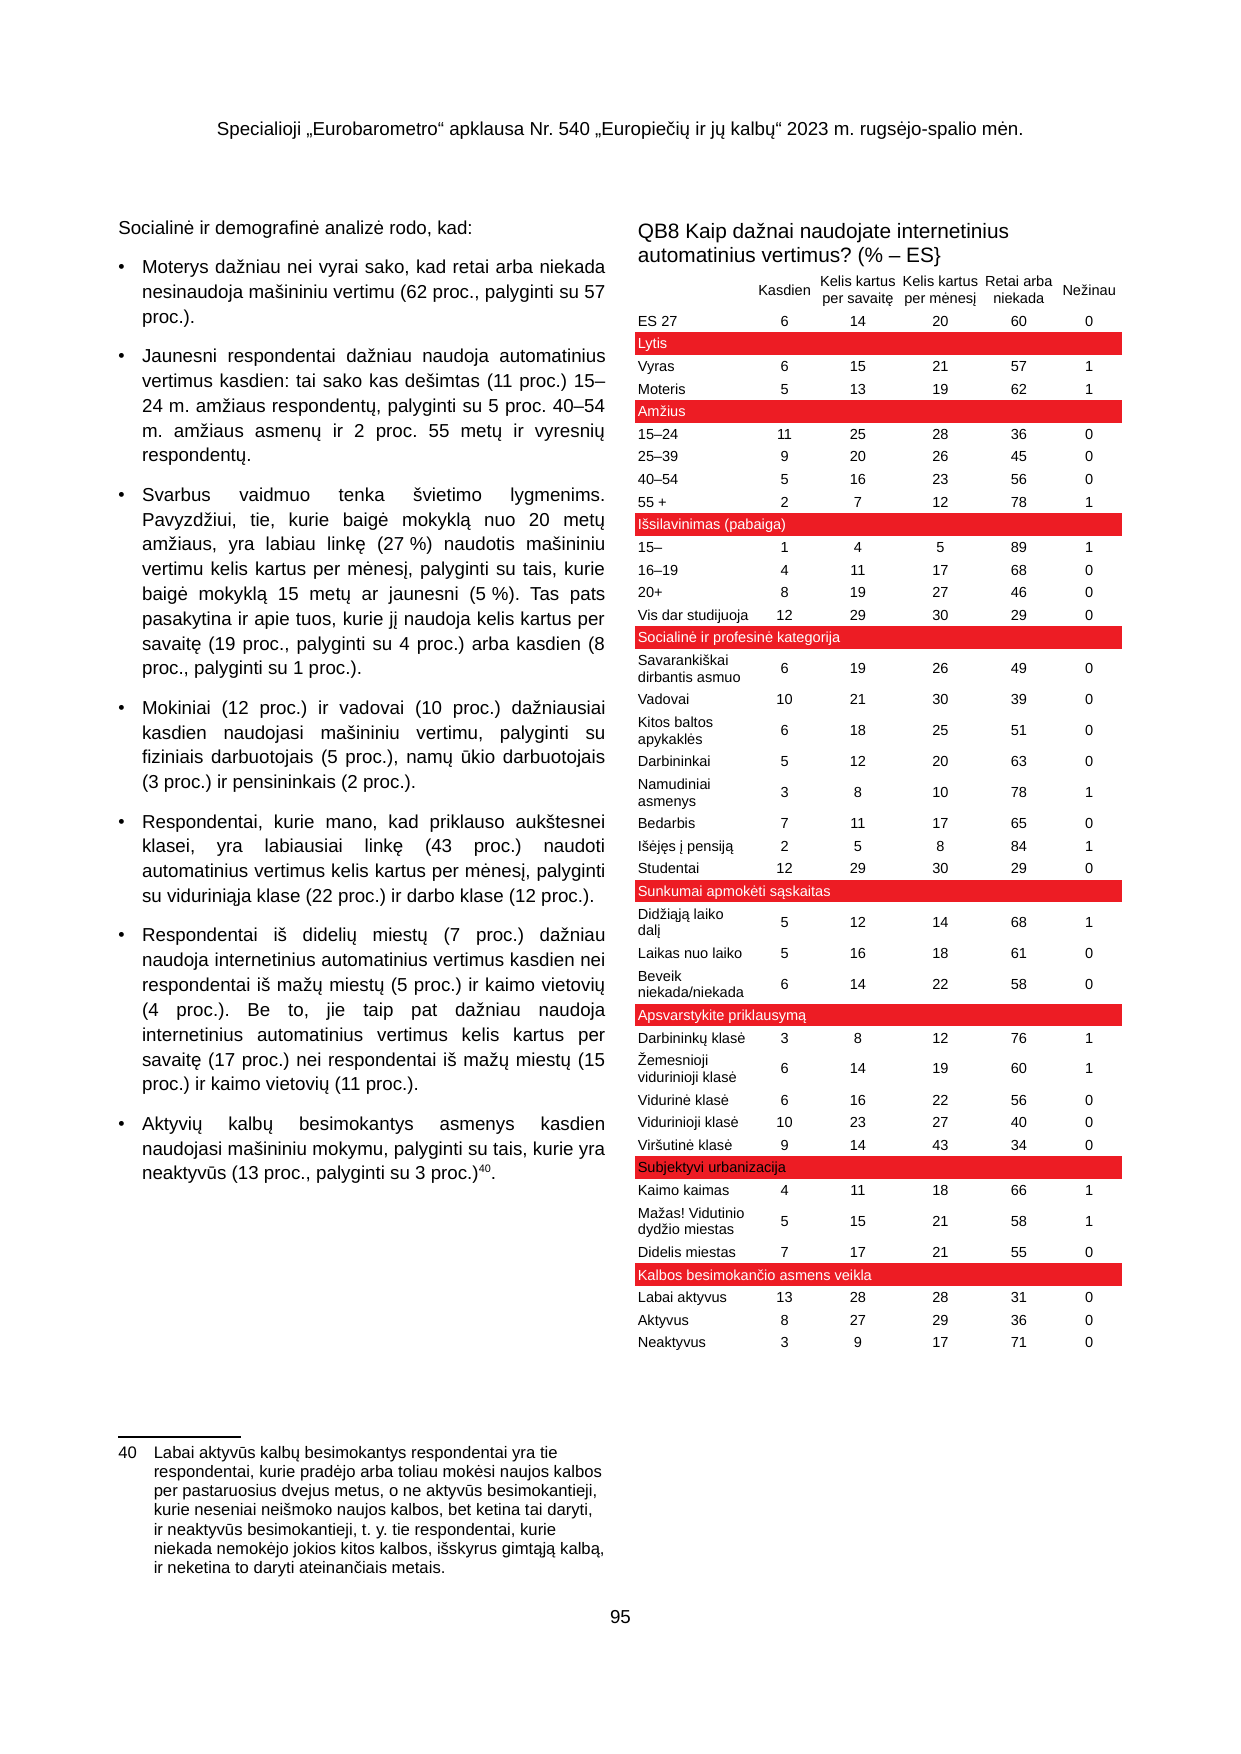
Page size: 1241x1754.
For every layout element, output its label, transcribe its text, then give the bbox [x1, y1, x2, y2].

table_cell 27 [816, 1309, 899, 1331]
table_cell Didelis miestas [635, 1241, 752, 1263]
table_cell 58 [981, 964, 1056, 1004]
table_cell 14 [816, 964, 899, 1004]
table_cell 13 [753, 1286, 816, 1308]
table_cell 36 [981, 1309, 1056, 1331]
table_cell 0 [1056, 1111, 1122, 1133]
table_cell Kitos baltos apykaklės [635, 711, 752, 750]
table_cell 5 [753, 942, 816, 964]
table_cell 58 [981, 1201, 1056, 1241]
table_cell Išėjęs į pensiją [635, 835, 752, 857]
table_cell 6 [753, 649, 816, 688]
table_cell 17 [899, 558, 981, 581]
table_cell 20 [899, 750, 981, 773]
table_cell 30 [899, 688, 981, 711]
table_cell 0 [1056, 964, 1122, 1004]
table_cell 68 [981, 903, 1056, 942]
table_cell 0 [1056, 750, 1122, 773]
table_cell 8 [753, 1309, 816, 1331]
table_cell 30 [899, 857, 981, 880]
table_cell Kelis kartus per savaitę [816, 270, 899, 309]
table_cell 22 [899, 964, 981, 1004]
table_cell 2 [753, 490, 816, 513]
table_cell 28 [899, 423, 981, 445]
table_cell Vadovai [635, 688, 752, 711]
table_cell 0 [1056, 711, 1122, 750]
table_cell 66 [981, 1179, 1056, 1201]
table_cell Mažas! Vidutinio dydžio miestas [635, 1201, 752, 1241]
table_cell 19 [899, 1049, 981, 1088]
table_cell 29 [816, 857, 899, 880]
table_cell 15 [816, 1201, 899, 1241]
table_cell 60 [981, 310, 1056, 332]
table_cell Nežinau [1056, 270, 1122, 309]
table_cell 1 [1056, 378, 1122, 400]
table_cell 89 [981, 536, 1056, 558]
table_cell ES 27 [635, 310, 752, 332]
table_cell 5 [753, 750, 816, 773]
table_cell 57 [981, 355, 1056, 377]
table_cell 15–24 [635, 423, 752, 445]
table_cell 71 [981, 1331, 1056, 1354]
table_cell 22 [899, 1088, 981, 1111]
table_cell 78 [981, 490, 1056, 513]
table_header QB8 Kaip dažnai naudojate internetinius automatinius vertimus? (% – ES} [635, 216, 1122, 270]
table_cell Apsvarstykite priklausymą [635, 1004, 1122, 1026]
table_cell 31 [981, 1286, 1056, 1308]
table_cell Beveik niekada/niekada [635, 964, 752, 1004]
table_cell 8 [816, 773, 899, 812]
table_cell 63 [981, 750, 1056, 773]
table_cell 1 [1056, 1201, 1122, 1241]
table_cell 26 [899, 445, 981, 468]
table_cell 0 [1056, 423, 1122, 445]
table_cell Aktyvus [635, 1309, 752, 1331]
table_cell 23 [899, 468, 981, 490]
table_cell 3 [753, 773, 816, 812]
table_cell 56 [981, 468, 1056, 490]
table_cell 78 [981, 773, 1056, 812]
table_cell 7 [753, 812, 816, 834]
table_cell 7 [816, 490, 899, 513]
table_cell 43 [899, 1134, 981, 1156]
table_cell 30 [899, 604, 981, 626]
table_cell 1 [1056, 1026, 1122, 1049]
list Moterys dažniau nei vyrai sako, kad retai arba niekada nesinaudoja mašininiu vertimu (62 proc., palyginti su 57 proc.). [118, 256, 605, 327]
table_cell 0 [1056, 649, 1122, 688]
table_cell 2 [753, 835, 816, 857]
table_cell Išsilavinimas (pabaiga) [635, 513, 1122, 536]
table_cell 21 [899, 1201, 981, 1241]
table_cell Sunkumai apmokėti sąskaitas [635, 880, 1122, 902]
table_cell 21 [816, 688, 899, 711]
table_cell 39 [981, 688, 1056, 711]
table_cell 7 [753, 1241, 816, 1263]
table_cell 16–19 [635, 558, 752, 581]
table_cell 20+ [635, 581, 752, 603]
table_cell 68 [981, 558, 1056, 581]
table_cell 5 [753, 378, 816, 400]
table_cell 6 [753, 964, 816, 1004]
table_cell 3 [753, 1026, 816, 1049]
table_cell 1 [1056, 490, 1122, 513]
table_cell 19 [816, 649, 899, 688]
table_cell 49 [981, 649, 1056, 688]
table_cell 12 [899, 490, 981, 513]
table_cell 5 [753, 468, 816, 490]
table_cell 12 [753, 857, 816, 880]
table_cell Kelis kartus per mėnesį [899, 270, 981, 309]
table_cell 28 [899, 1286, 981, 1308]
table_cell 0 [1056, 468, 1122, 490]
table_cell 28 [816, 1286, 899, 1308]
table_cell Laikas nuo laiko [635, 942, 752, 964]
table_cell 0 [1056, 812, 1122, 834]
table_cell 76 [981, 1026, 1056, 1049]
table_cell Amžius [635, 400, 1122, 423]
table_cell 0 [1056, 1286, 1122, 1308]
table_cell 11 [753, 423, 816, 445]
table_cell 1 [1056, 903, 1122, 942]
table_cell Moteris [635, 378, 752, 400]
table_cell Labai aktyvus [635, 1286, 752, 1308]
table_cell Retai arba niekada [981, 270, 1056, 309]
table_cell 20 [816, 445, 899, 468]
table_cell 55 + [635, 490, 752, 513]
table_cell 20 [899, 310, 981, 332]
table_cell 55 [981, 1241, 1056, 1263]
table_cell 10 [753, 1111, 816, 1133]
table_cell 12 [816, 750, 899, 773]
table_cell 6 [753, 1049, 816, 1088]
table_cell Neaktyvus [635, 1331, 752, 1354]
table_cell 5 [816, 835, 899, 857]
table_cell 18 [899, 1179, 981, 1201]
table_cell 0 [1056, 604, 1122, 626]
table_cell 23 [816, 1111, 899, 1133]
table_cell 36 [981, 423, 1056, 445]
table_cell 0 [1056, 688, 1122, 711]
list Aktyvių kalbų besimokantys asmenys kasdien naudojasi mašininiu mokymu, palyginti su tais, kurie yra neaktyvūs (13 proc., palyginti su 3 proc.). [118, 1112, 605, 1184]
table_cell Kalbos besimokančio asmens veikla [635, 1263, 1122, 1286]
table_cell 40–54 [635, 468, 752, 490]
table_cell Bedarbis [635, 812, 752, 834]
table_cell 34 [981, 1134, 1056, 1156]
table_cell Namudiniai asmenys [635, 773, 752, 812]
table_cell 12 [899, 1026, 981, 1049]
list Respondentai, kurie mano, kad priklauso aukštesnei klasei, yra labiausiai linkę (43 proc.) naudoti automatinius vertimus kelis kartus per mėnesį, palyginti su viduriniąja klase (22 proc.) ir darbo klase (12 proc.). [118, 810, 605, 906]
table_cell 25 [899, 711, 981, 750]
table_cell 3 [753, 1331, 816, 1354]
table_cell 12 [816, 903, 899, 942]
table_cell 0 [1056, 1331, 1122, 1354]
table_cell 29 [816, 604, 899, 626]
table_cell 10 [899, 773, 981, 812]
table_cell Lytis [635, 332, 1122, 355]
table_cell Vyras [635, 355, 752, 377]
table_cell 60 [981, 1049, 1056, 1088]
table_cell 4 [753, 1179, 816, 1201]
list Labai aktyvūs kalbų besimokantys respondentai yra tie respondentai, kurie pradėjo arba toliau mokėsi naujos kalbos per pastaruosius dvejus metus, o ne aktyvūs besimokantieji, kurie neseniai neišmoko naujos kalbos, bet ketina tai daryti, ir neaktyvūs besimokantieji, t. y. tie respondentai, kurie niekada nemokėjo jokios kitos kalbos, išskyrus gimtąją kalbą, ir neketina to daryti ateinančiais metais. [118, 1443, 605, 1577]
table_cell 1 [1056, 1049, 1122, 1088]
table_cell 14 [899, 903, 981, 942]
table_cell 5 [899, 536, 981, 558]
table_cell 12 [753, 604, 816, 626]
table_cell 0 [1056, 558, 1122, 581]
table_cell 8 [753, 581, 816, 603]
table_cell Vidurinioji klasė [635, 1111, 752, 1133]
table_cell 62 [981, 378, 1056, 400]
table_cell Studentai [635, 857, 752, 880]
table_cell 0 [1056, 581, 1122, 603]
list Svarbus vaidmuo tenka švietimo lygmenims. Pavyzdžiui, tie, kurie baigė mokyklą nuo 20 metų amžiaus, yra labiau linkę (27 %) naudotis mašininiu vertimu kelis kartus per mėnesį, palyginti su tais, kurie baigė mokyklą 15 metų ar jaunesni (5 %). Tas pats pasakytina ir apie tuos, kurie jį naudoja kelis kartus per savaitę (19 proc., palyginti su 4 proc.) arba kasdien (8 proc., palyginti su 1 proc.). [118, 483, 605, 679]
table_cell 11 [816, 812, 899, 834]
table_cell 56 [981, 1088, 1056, 1111]
table_cell 16 [816, 942, 899, 964]
table_cell 25–39 [635, 445, 752, 468]
table_cell 0 [1056, 942, 1122, 964]
table_cell 1 [753, 536, 816, 558]
table_cell 18 [899, 942, 981, 964]
table_cell 25 [816, 423, 899, 445]
table_cell 10 [753, 688, 816, 711]
table_cell Vis dar studijuoja [635, 604, 752, 626]
table_cell Žemesnioji vidurinioji klasė [635, 1049, 752, 1088]
table_cell 19 [899, 378, 981, 400]
table_cell 21 [899, 1241, 981, 1263]
table_cell 21 [899, 355, 981, 377]
table_cell 15– [635, 536, 752, 558]
table_cell 6 [753, 355, 816, 377]
table_cell Vidurinė klasė [635, 1088, 752, 1111]
table_cell 14 [816, 1049, 899, 1088]
table_cell 51 [981, 711, 1056, 750]
table_cell 19 [816, 581, 899, 603]
table_cell 15 [816, 355, 899, 377]
table_cell 26 [899, 649, 981, 688]
table_cell 9 [753, 1134, 816, 1156]
table_cell 1 [1056, 773, 1122, 812]
table_cell 0 [1056, 445, 1122, 468]
table_cell 17 [899, 812, 981, 834]
table_cell 40 [981, 1111, 1056, 1133]
table_cell 14 [816, 310, 899, 332]
table_cell 17 [899, 1331, 981, 1354]
table_cell 9 [816, 1331, 899, 1354]
table_cell 0 [1056, 1088, 1122, 1111]
table_cell 18 [816, 711, 899, 750]
table_cell Darbininkų klasė [635, 1026, 752, 1049]
list Mokiniai (12 proc.) ir vadovai (10 proc.) dažniausiai kasdien naudojasi mašininiu vertimu, palyginti su fiziniais darbuotojais (5 proc.), namų ūkio darbuotojais (3 proc.) ir pensininkais (2 proc.). [118, 697, 605, 793]
table_cell 45 [981, 445, 1056, 468]
table_cell 65 [981, 812, 1056, 834]
table_cell 16 [816, 468, 899, 490]
table_cell 4 [816, 536, 899, 558]
table_cell 0 [1056, 857, 1122, 880]
table_cell 6 [753, 1088, 816, 1111]
table_cell Socialinė ir profesinė kategorija [635, 626, 1122, 649]
table_cell 17 [816, 1241, 899, 1263]
table_cell Kasdien [753, 270, 816, 309]
table_cell 14 [816, 1134, 899, 1156]
table_cell 27 [899, 581, 981, 603]
table_cell Subjektyvi urbanizacija [635, 1156, 1122, 1179]
table_cell 1 [1056, 1179, 1122, 1201]
table_cell 0 [1056, 1241, 1122, 1263]
table_cell 0 [1056, 1134, 1122, 1156]
table_cell 29 [981, 857, 1056, 880]
table_cell Kaimo kaimas [635, 1179, 752, 1201]
list Respondentai iš didelių miestų (7 proc.) dažniau naudoja internetinius automatinius vertimus kasdien nei respondentai iš mažų miestų (5 proc.) ir kaimo vietovių (4 proc.). Be to, jie taip pat dažniau naudoja internetinius automatinius vertimus kelis kartus per savaitę (17 proc.) nei respondentai iš mažų miestų (15 proc.) ir kaimo vietovių (11 proc.). [118, 924, 605, 1095]
table_cell 61 [981, 942, 1056, 964]
table_cell Viršutinė klasė [635, 1134, 752, 1156]
table_cell 27 [899, 1111, 981, 1133]
table_cell 16 [816, 1088, 899, 1111]
table_cell 0 [1056, 310, 1122, 332]
table_cell 8 [899, 835, 981, 857]
table_cell 0 [1056, 1309, 1122, 1331]
table_cell Darbininkai [635, 750, 752, 773]
table_cell [635, 270, 752, 309]
list Jaunesni respondentai dažniau naudoja automatinius vertimus kasdien: tai sako kas dešimtas (11 proc.) 15–24 m. amžiaus respondentų, palyginti su 5 proc. 40–54 m. amžiaus asmenų ir 2 proc. 55 metų ir vyresnių respondentų. [118, 345, 605, 466]
table_cell 11 [816, 558, 899, 581]
table_cell 6 [753, 711, 816, 750]
text Socialinė ir demografinė analizė rodo, kad: [118, 216, 605, 238]
table_cell 46 [981, 581, 1056, 603]
table_cell 9 [753, 445, 816, 468]
table_cell 1 [1056, 835, 1122, 857]
table_cell 4 [753, 558, 816, 581]
table_cell 5 [753, 903, 816, 942]
table_cell 11 [816, 1179, 899, 1201]
table_cell 5 [753, 1201, 816, 1241]
table_cell 8 [816, 1026, 899, 1049]
table_cell 1 [1056, 536, 1122, 558]
table_cell 84 [981, 835, 1056, 857]
table_cell 1 [1056, 355, 1122, 377]
table_cell 29 [899, 1309, 981, 1331]
table_cell 13 [816, 378, 899, 400]
table_cell Didžiąją laiko dalį [635, 903, 752, 942]
table_cell 29 [981, 604, 1056, 626]
table_cell 6 [753, 310, 816, 332]
table_cell Savarankiškai dirbantis asmuo [635, 649, 752, 688]
